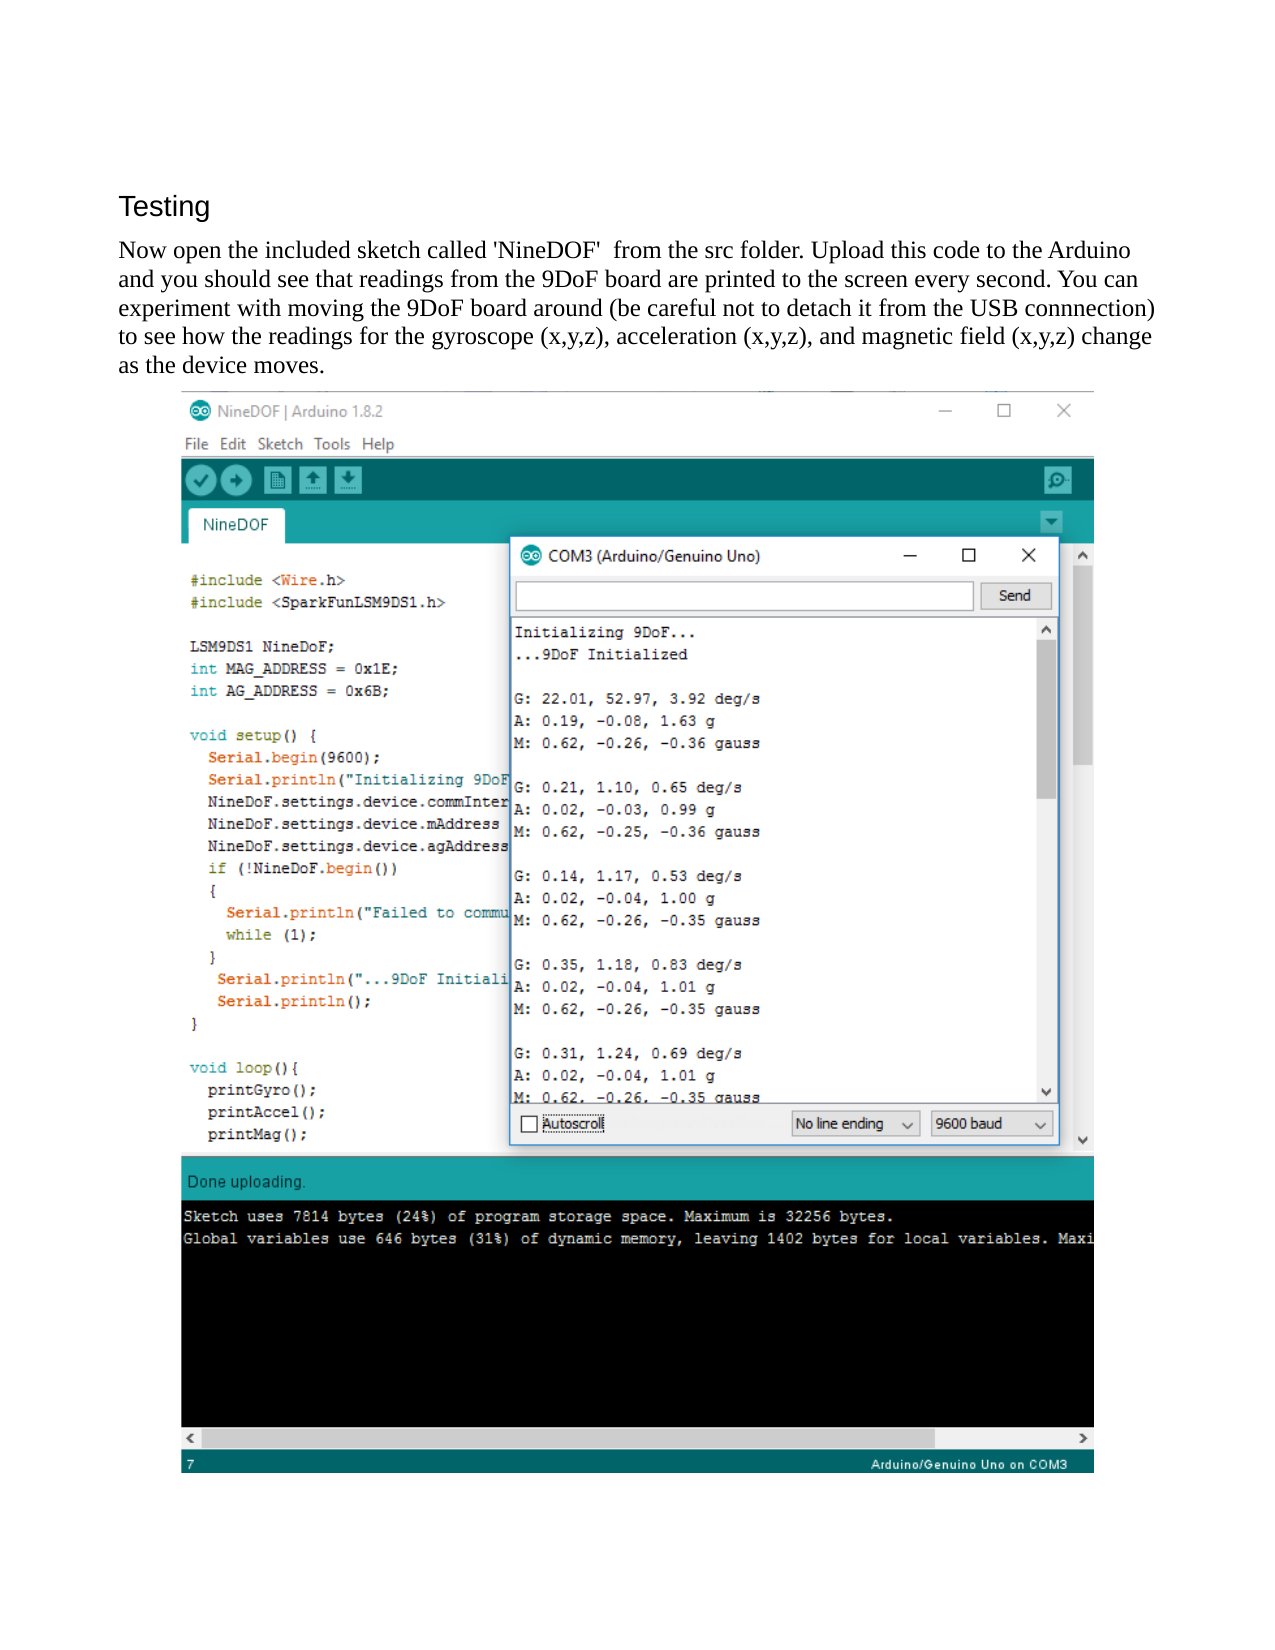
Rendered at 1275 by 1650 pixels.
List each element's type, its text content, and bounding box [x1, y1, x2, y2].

picture [181, 391, 1094, 1473]
text Now open the included sketch called 'NineDOF' from the src folder. Upload this code to the Arduino and you should see that readings from the 9DoF board are printed to the screen every second. You can experiment with moving the 9DoF board around (be careful not to detach it from the USB connnection) to see how the readings for the gyroscope (x,y,z), acceleration (x,y,z), and magnetic field (x,y,z) change as the device moves. [118, 235, 1157, 379]
subtitle Testing [118, 189, 1157, 223]
